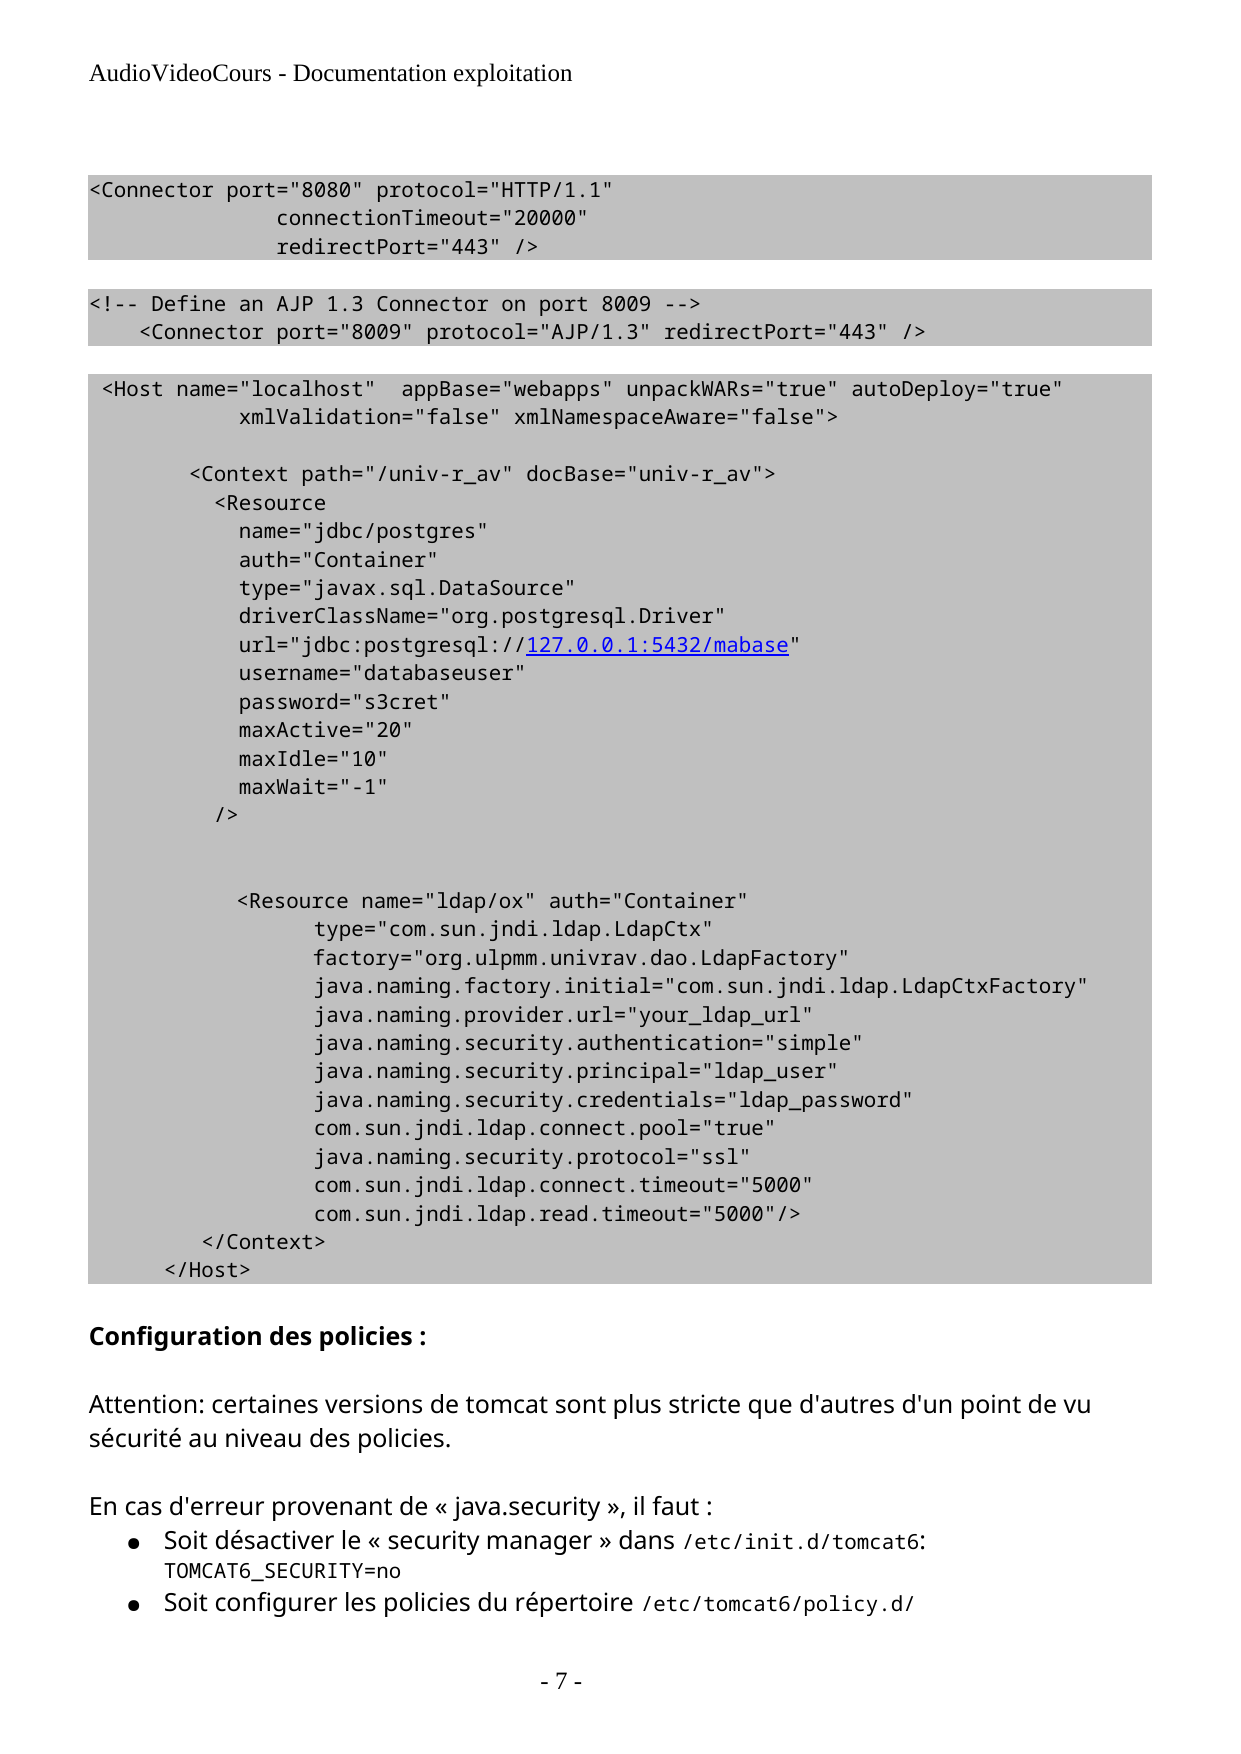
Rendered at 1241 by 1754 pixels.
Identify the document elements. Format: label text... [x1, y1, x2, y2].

text java.naming.factory.initial="com.sun.jndi.ldap.LdapCtxFactory" [88, 971, 1152, 1000]
text <Resource name="ldap/ox" auth="Container" [88, 886, 1152, 914]
text type="com.sun.jndi.ldap.LdapCtx" factory="org.ulpmm.univrav.dao.LdapFactory" [88, 914, 1152, 971]
text java.naming.provider.url="your_ldap_url" [88, 1000, 1152, 1028]
text java.naming.security.authentication="simple" [88, 1028, 1152, 1057]
text java.naming.security.protocol="ssl" [88, 1142, 1152, 1170]
text Attention: certaines versions de tomcat sont plus stricte que d'autres d'un point de vu sécurité au niveau des policies. [88, 1386, 1152, 1454]
text java.naming.security.credentials="ldap_password" [88, 1085, 1152, 1113]
text com.sun.jndi.ldap.connect.timeout="5000" [88, 1170, 1152, 1199]
text com.sun.jndi.ldap.read.timeout="5000"/> </Context> </Host> [88, 1199, 1152, 1284]
text Configuration des policies : [88, 1318, 1152, 1352]
text com.sun.jndi.ldap.connect.pool="true" [88, 1113, 1152, 1142]
text java.naming.security.principal="ldap_user" [88, 1057, 1152, 1085]
text <!-- Define an AJP 1.3 Connector on port 8009 --> <Connector port="8009" protocol="AJP/1.3" redirectPort="443" /> [88, 289, 1152, 346]
text <Host name="localhost" appBase="webapps" unpackWARs="true" autoDeploy="true" xmlValidation="false" xmlNamespaceAware="false"> <Context path="/univ-r_av" docBase="univ-r_av"> <Resource name="jdbc/postgres" auth="Container" type="javax.sql.DataSource" driverClassName="org.postgresql.Driver" url="jdbc:postgresql://127.0.0.1:5432/mabase" username="databaseuser" password="s3cret" maxActive="20" maxIdle="10" maxWait="-1" /> [88, 374, 1152, 829]
list Soit configurer les policies du répertoire /etc/tomcat6/policy.d/ [126, 1585, 1152, 1619]
text En cas d'erreur provenant de « java.security », il faut : [88, 1488, 1152, 1522]
text <Connector port="8080" protocol="HTTP/1.1" connectionTimeout="20000" redirectPort="443" /> [88, 175, 1152, 260]
list Soit désactiver le « security manager » dans /etc/init.d/tomcat6: TOMCAT6_SECURITY=no [126, 1522, 1152, 1585]
